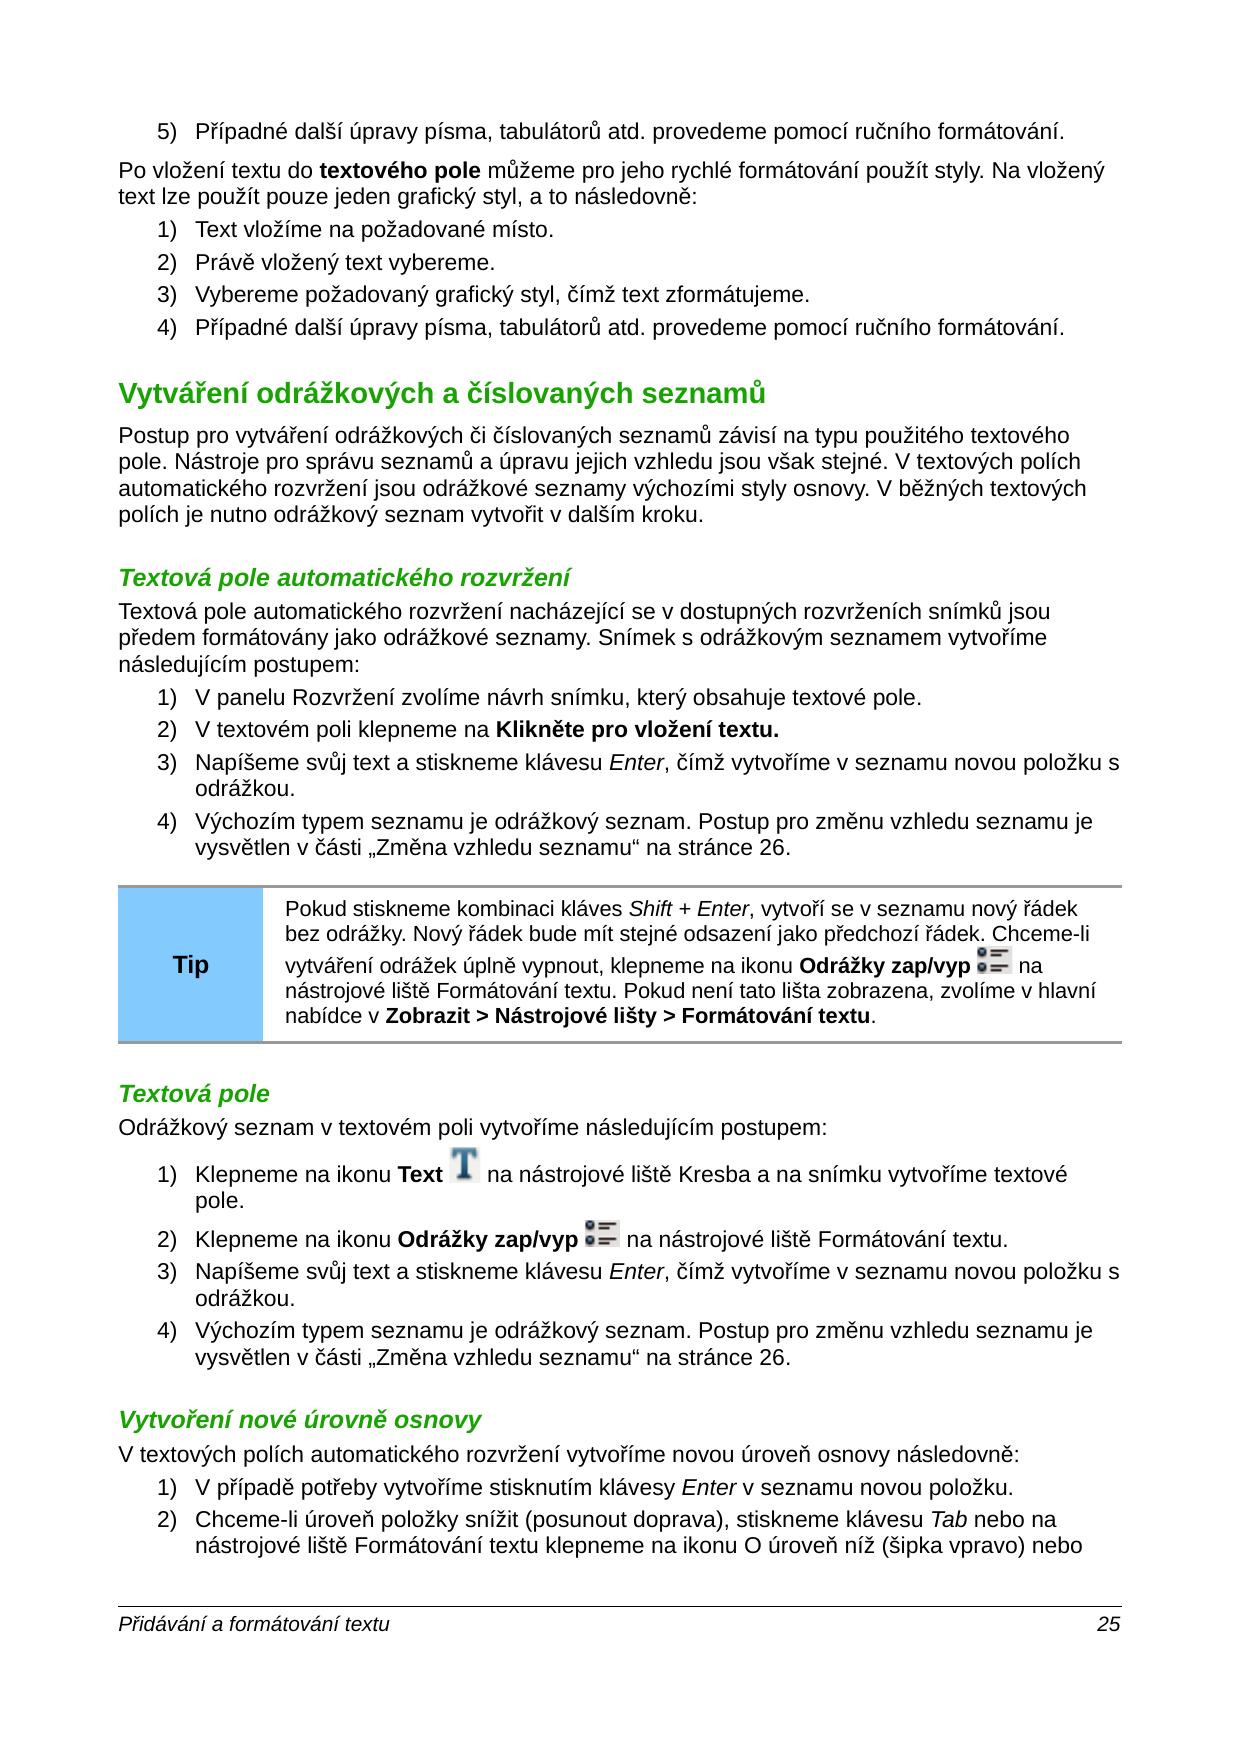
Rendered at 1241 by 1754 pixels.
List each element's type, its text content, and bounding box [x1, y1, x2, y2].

text Postup pro vytváření odrážkových či číslovaných seznamů závisí na typu použitého textového pole. Nástroje pro správu seznamů a úpravu jejich vzhledu jsou však stejné. V textových polích automatického rozvržení jsou odrážkové seznamy výchozími styly osnovy. V běžných textových polích je nutno odrážkový seznam vytvořit v dalším kroku. [118, 422, 1122, 527]
subtitle Vytváření odrážkových a číslovaných seznamů [118, 376, 1122, 409]
list Textová pole automatického rozvržení nacházející se v dostupných rozvrženích snímků jsou předem formátovány jako odrážkové seznamy. Snímek s odrážkovým seznamem vytvoříme následujícím postupem: [118, 598, 1122, 677]
list Text vložíme na požadované místo. [177, 216, 1122, 242]
list Chceme-li úroveň položky snížit (posunout doprava), stiskneme klávesu Tab nebo na nástrojové liště Formátování textu klepneme na ikonu O úroveň níž (šipka vpravo) nebo [177, 1506, 1122, 1559]
list Výchozím typem seznamu je odrážkový seznam. Postup pro změnu vzhledu seznamu je vysvětlen v části „Změna vzhledu seznamu “ na stránce 24. [177, 1317, 1122, 1370]
table_header Pokud stiskneme kombinaci kláves Shift + Enter, vytvoří se v seznamu nový řádek bez odrážky. Nový řádek bude mít stejné odsazení jako předchozí řádek. Chceme-li vytváření odrážek úplně vypnout, klepneme na ikonu Odrážky zap/vyp na nástrojové liště Formátování textu. Pokud není tato lišta zobrazena, zvolíme v hlavní nabídce v Zobrazit > Nástrojové lišty > Formátování textu. [264, 888, 1122, 1041]
list Odrážkový seznam v textovém poli vytvoříme následujícím postupem: [118, 1114, 1122, 1141]
picture [584, 1220, 620, 1247]
table_header Tip [118, 888, 263, 1041]
list Po vložení textu do textového pole můžeme pro jeho rychlé formátování použít styly. Na vložený text lze použít pouze jeden grafický styl, a to následovně: [118, 157, 1122, 210]
list Případné další úpravy písma, tabulátorů atd. provedeme pomocí ručního formátování. [177, 118, 1122, 144]
list Vybereme požadovaný grafický styl, čímž text zformátujeme. [177, 281, 1122, 308]
subtitle Vytvoření nové úrovně osnovy [118, 1405, 1122, 1434]
list Klepneme na ikonu Odrážky zap/vyp na nástrojové liště Formátování textu. [177, 1220, 1122, 1252]
list V panelu Rozvržení zvolíme návrh snímku, který obsahuje textové pole. [177, 683, 1122, 710]
list Napíšeme svůj text a stiskneme klávesu Enter, čímž vytvoříme v seznamu novou položku s odrážkou. [177, 1258, 1122, 1311]
list Případné další úpravy písma, tabulátorů atd. provedeme pomocí ručního formátování. [177, 314, 1122, 340]
list Klepneme na ikonu Text na nástrojové liště Kresba a na snímku vytvoříme textové pole. [177, 1147, 1122, 1214]
picture [449, 1147, 481, 1183]
list Výchozím typem seznamu je odrážkový seznam. Postup pro změnu vzhledu seznamu je vysvětlen v části „Změna vzhledu seznamu “ na stránce 24. [177, 808, 1122, 860]
subtitle Textová pole automatického rozvržení [118, 563, 1122, 591]
list Právě vložený text vybereme. [177, 249, 1122, 275]
picture [976, 946, 1013, 974]
list V textovém poli klepneme na Klikněte pro vložení textu. [177, 716, 1122, 742]
list V textových polích automatického rozvržení vytvoříme novou úroveň osnovy následovně: [118, 1441, 1122, 1467]
subtitle Textová pole [118, 1079, 1122, 1108]
list V případě potřeby vytvoříme stisknutím klávesy Enter v seznamu novou položku. [177, 1473, 1122, 1500]
list Napíšeme svůj text a stiskneme klávesu Enter, čímž vytvoříme v seznamu novou položku s odrážkou. [177, 749, 1122, 801]
